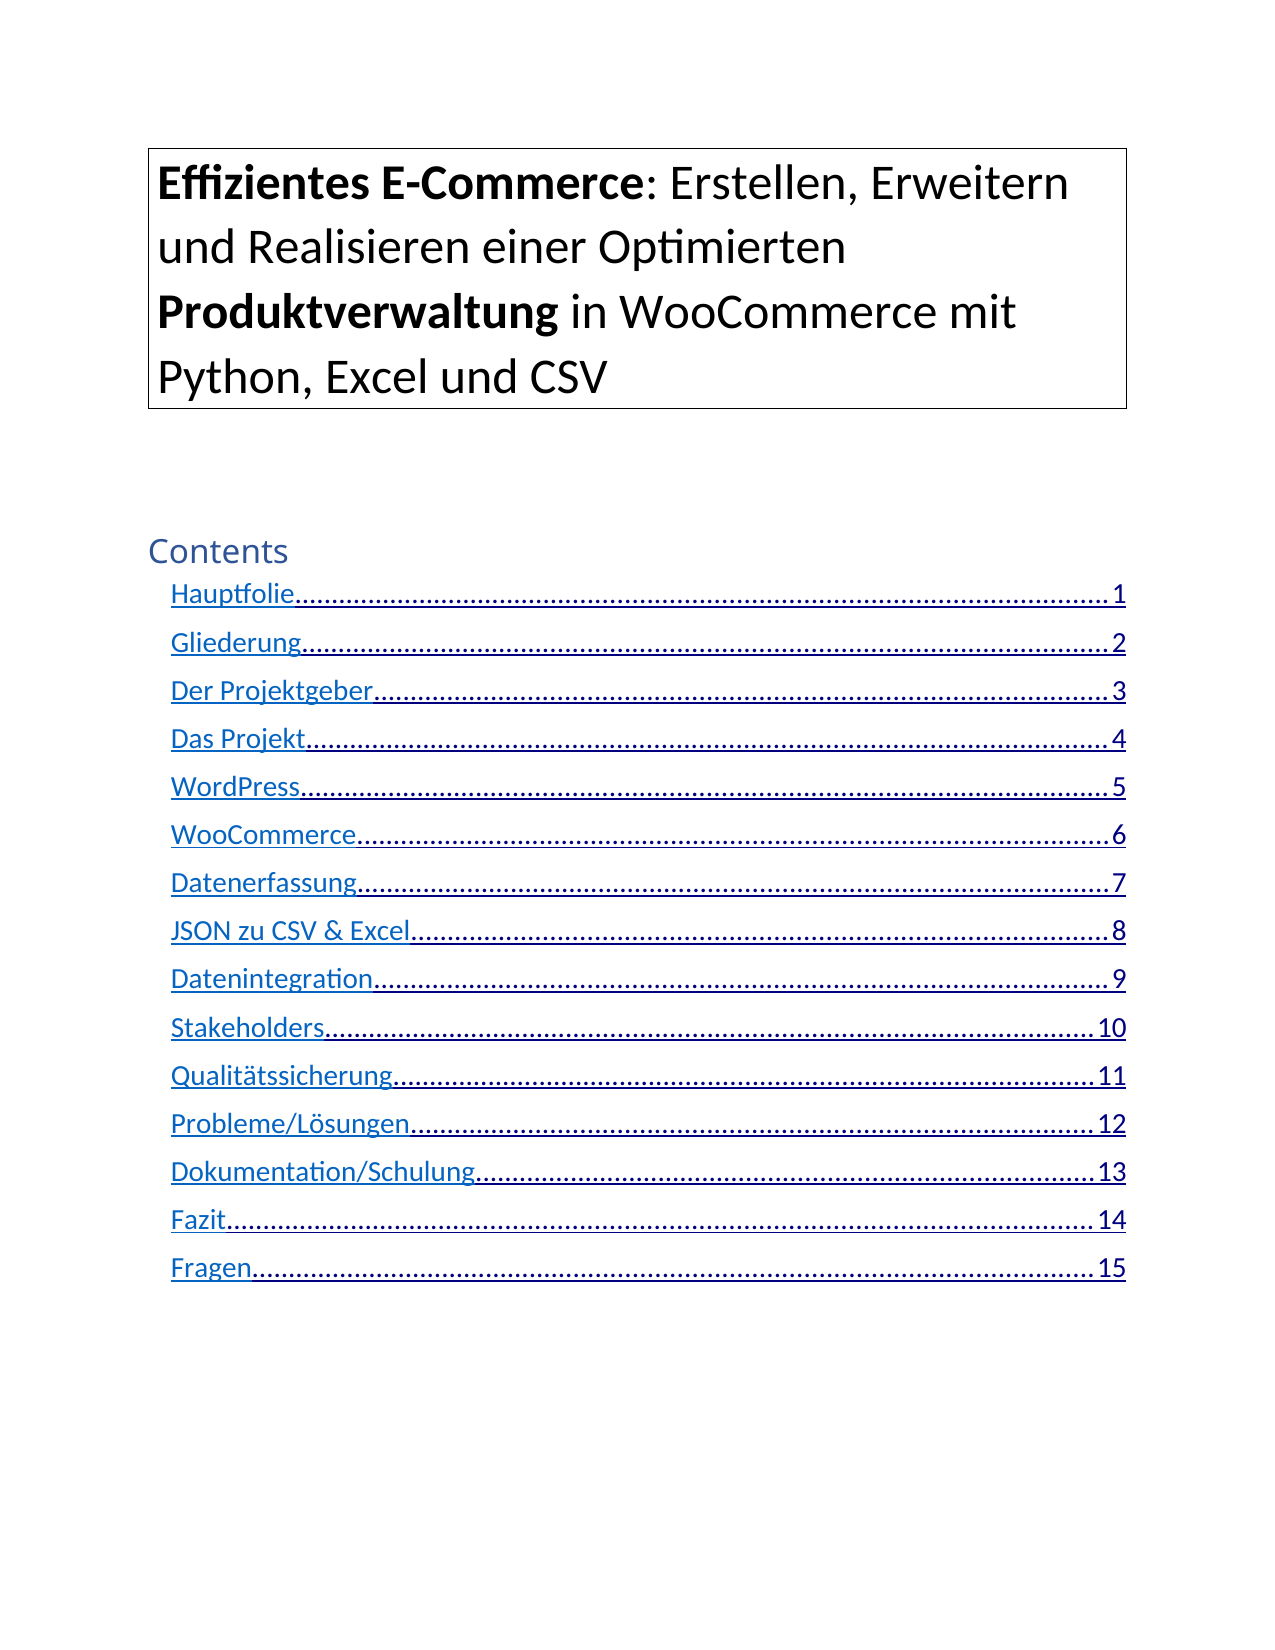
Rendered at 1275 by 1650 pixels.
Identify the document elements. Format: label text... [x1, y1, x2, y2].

text Gliederung 2 [171, 624, 1127, 659]
text Dokumentation/Schulung 13 [171, 1153, 1127, 1189]
text Hauptfolie 1 [171, 576, 1127, 611]
text Effizientes E-Commerce: Erstellen, Erweitern und Realisieren einer Optimierten Produktverwaltung in WooCommerce mit Python, Excel und CSV [149, 149, 1126, 408]
text Fragen 15 [171, 1249, 1127, 1285]
text Stakeholders 10 [171, 1009, 1127, 1044]
text WooCommerce 6 [171, 816, 1127, 852]
text WordPress 5 [171, 768, 1127, 804]
text JSON zu CSV & Excel 8 [171, 912, 1127, 948]
text Fazit 14 [171, 1201, 1127, 1237]
text Probleme/Lösungen 12 [171, 1105, 1127, 1141]
text Qualitätssicherung 11 [171, 1057, 1127, 1092]
subtitle Contents [148, 527, 1127, 573]
text Datenerfassung 7 [171, 864, 1127, 900]
text Das Projekt 4 [171, 720, 1127, 756]
text Der Projektgeber 3 [171, 672, 1127, 707]
text Datenintegration 9 [171, 961, 1127, 996]
